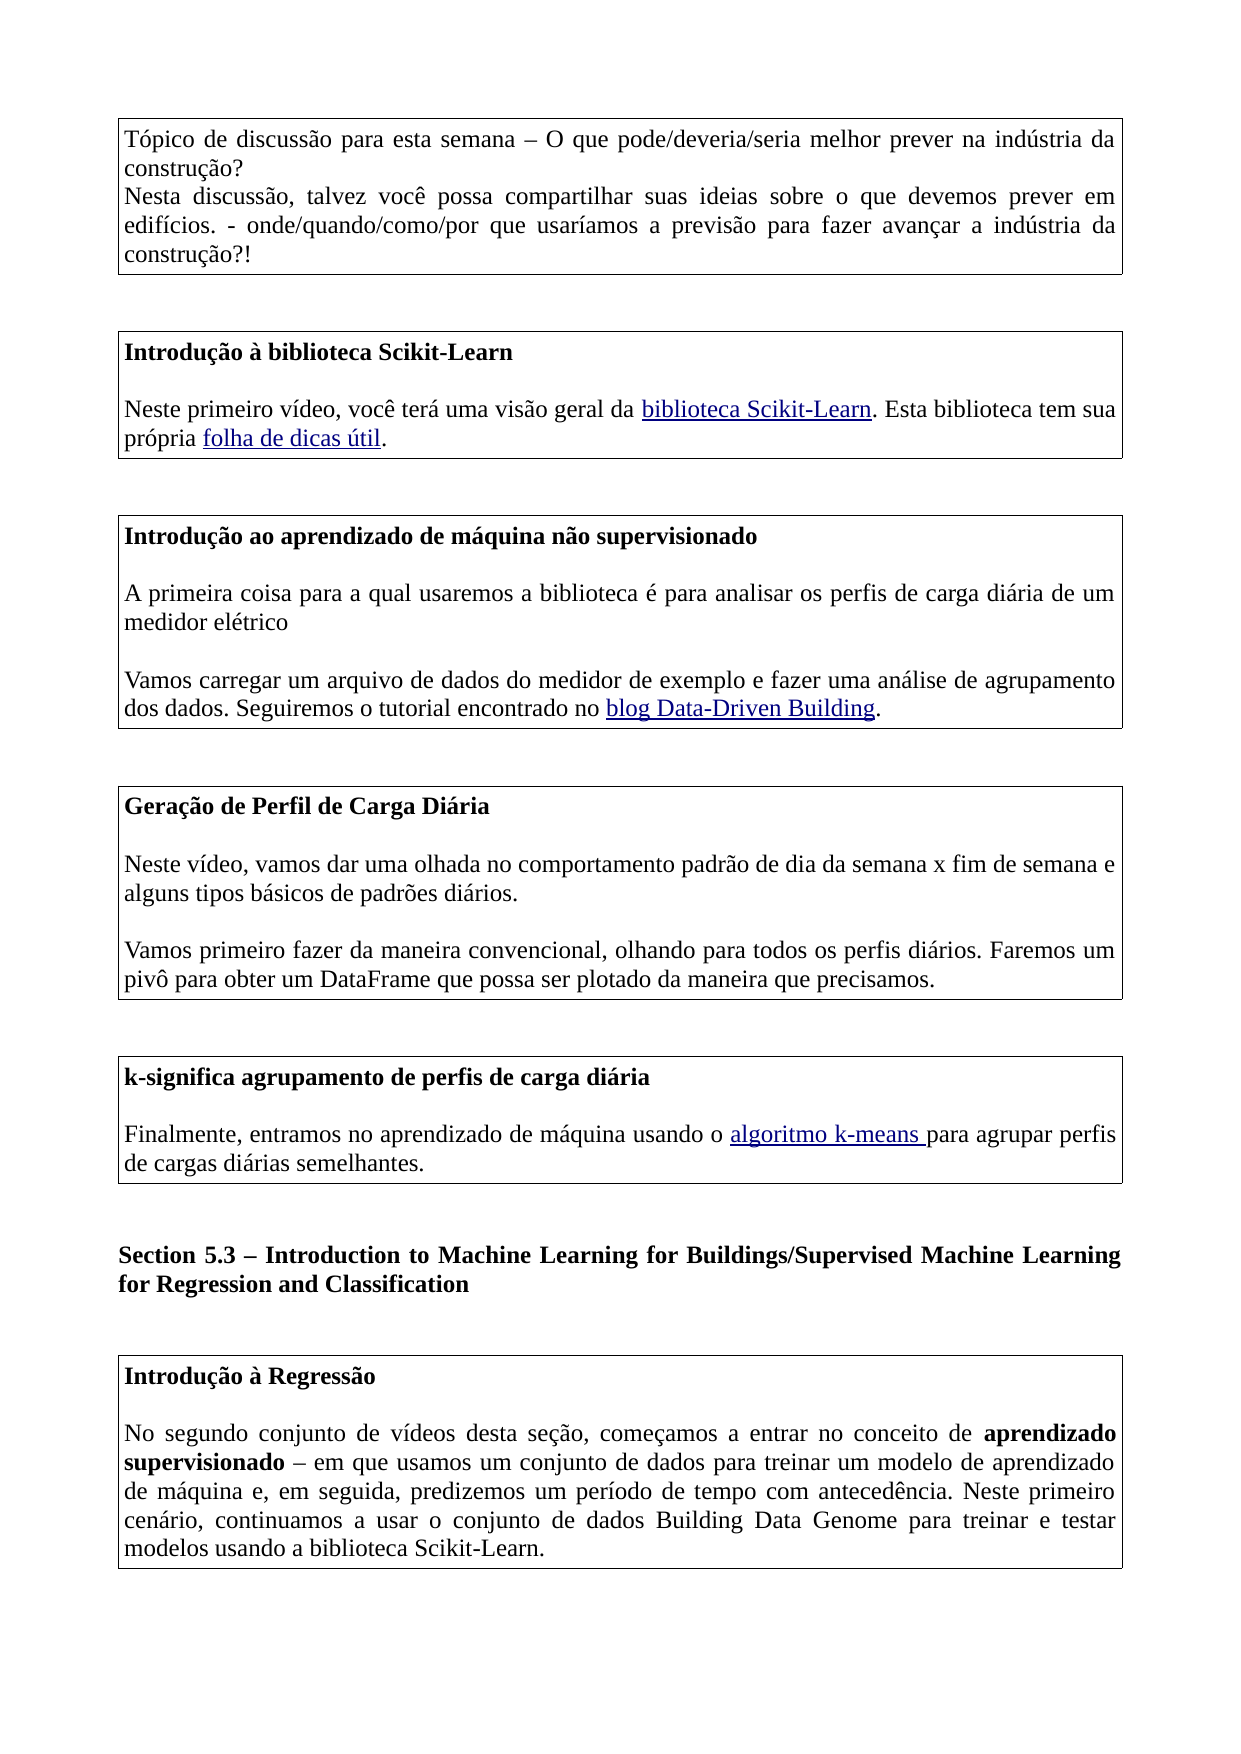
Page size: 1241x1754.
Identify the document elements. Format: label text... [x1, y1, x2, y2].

table_header Tópico de discussão para esta semana – O que pode/deveria/seria melhor prever na indústria da construção? Nesta discussão, talvez você possa compartilhar suas ideias sobre o que devemos prever em edifícios. - onde/quando/como/por que usaríamos a previsão para fazer avançar a indústria da construção?! [119, 119, 1122, 273]
table_header k-significa agrupamento de perfis de carga diária Finalmente, entramos no aprendizado de máquina usando o algoritmo k-means para agrupar perfis de cargas diárias semelhantes. [119, 1057, 1122, 1183]
table_header Introdução à biblioteca Scikit-Learn Neste primeiro vídeo, você terá uma visão geral da biblioteca Scikit-Learn. Esta biblioteca tem sua própria folha de dicas útil. [119, 332, 1122, 458]
text Section 5.3 – Introduction to Machine Learning for Buildings/Supervised Machine Learning for Regression and Classification [118, 1240, 1122, 1298]
table_header Introdução ao aprendizado de máquina não supervisionado A primeira coisa para a qual usaremos a biblioteca é para analisar os perfis de carga diária de um medidor elétrico Vamos carregar um arquivo de dados do medidor de exemplo e fazer uma análise de agrupamento dos dados. Seguiremos o tutorial encontrado no blog Data-Driven Building. [119, 516, 1122, 728]
table_header Introdução à Regressão No segundo conjunto de vídeos desta seção, começamos a entrar no conceito de aprendizado supervisionado – em que usamos um conjunto de dados para treinar um modelo de aprendizado de máquina e, em seguida, predizemos um período de tempo com antecedência. Neste primeiro cenário, continuamos a usar o conjunto de dados Building Data Genome para treinar e testar modelos usando a biblioteca Scikit-Learn. [119, 1356, 1122, 1568]
table_header Geração de Perfil de Carga Diária Neste vídeo, vamos dar uma olhada no comportamento padrão de dia da semana x fim de semana e alguns tipos básicos de padrões diários. Vamos primeiro fazer da maneira convencional, olhando para todos os perfis diários. Faremos um pivô para obter um DataFrame que possa ser plotado da maneira que precisamos. [119, 787, 1122, 998]
